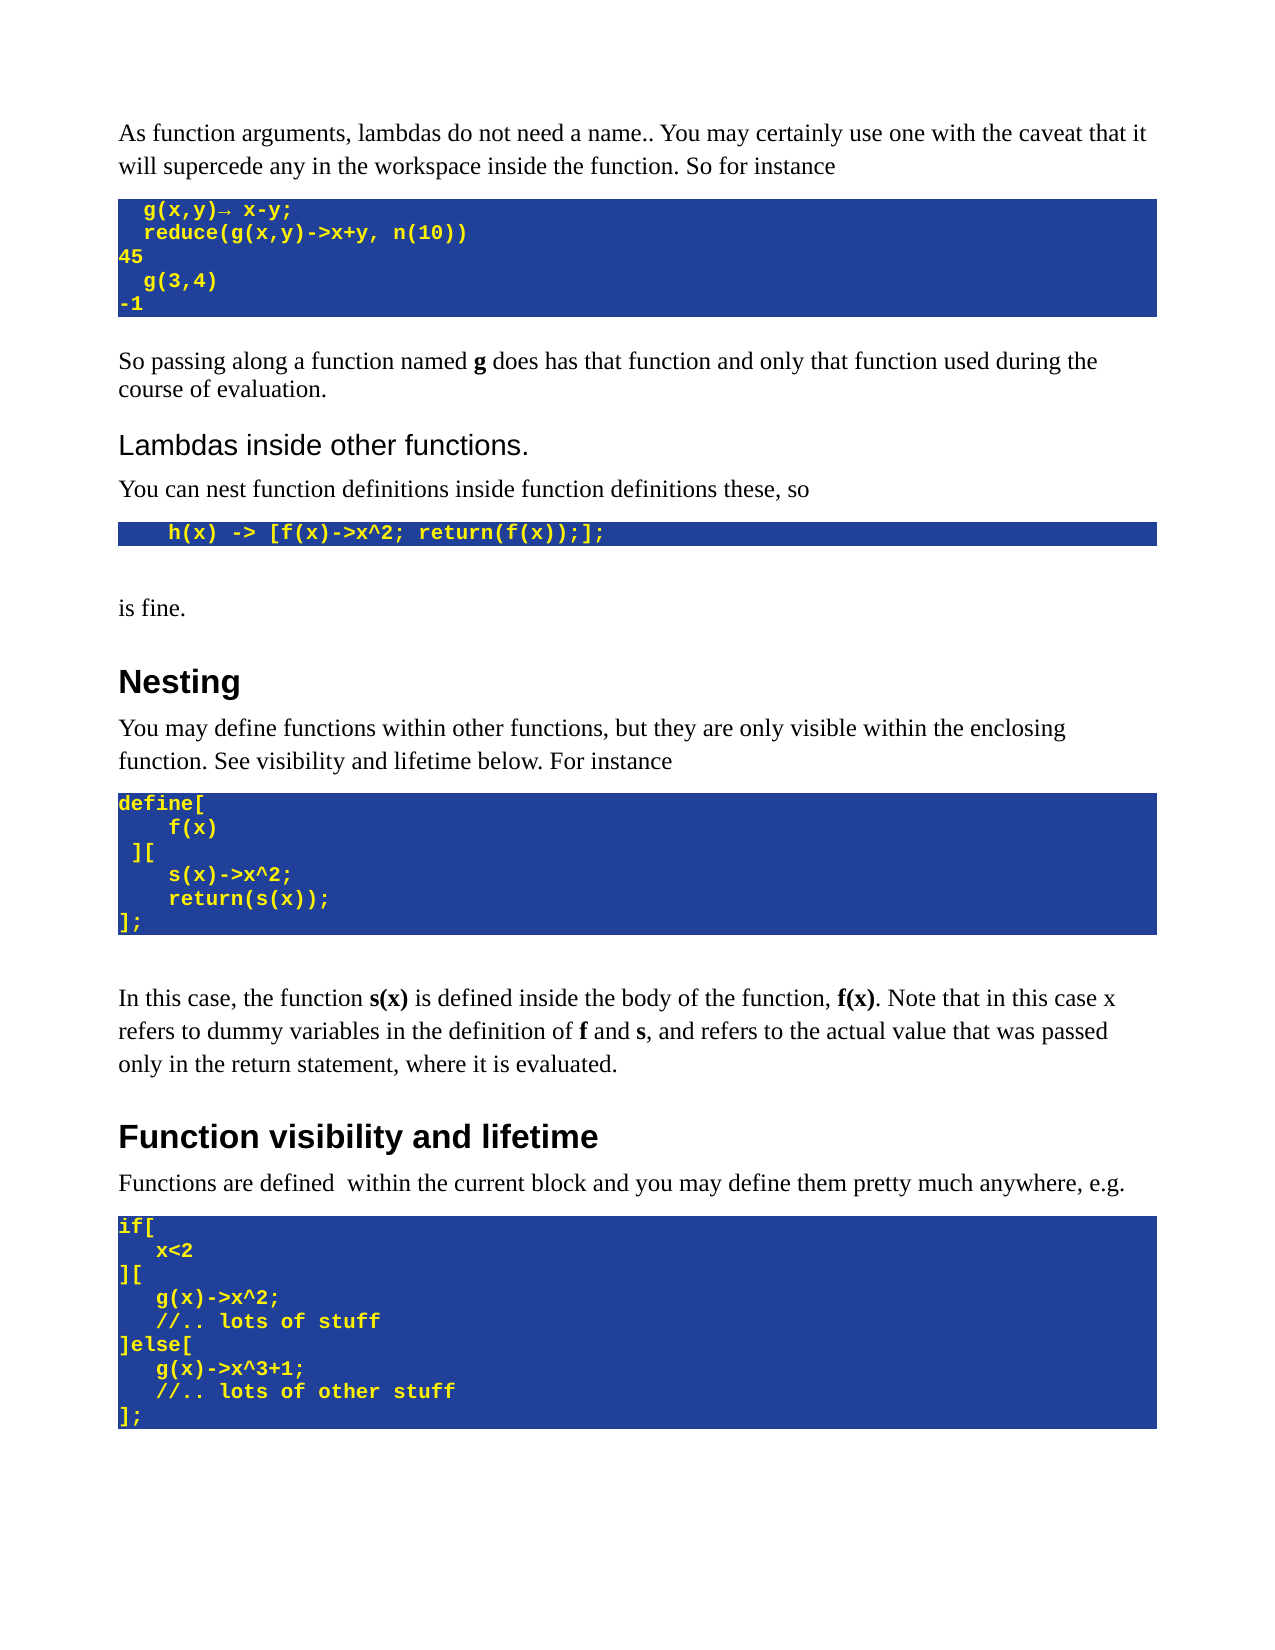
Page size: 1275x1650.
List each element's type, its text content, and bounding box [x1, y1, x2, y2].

text You can nest function definitions inside function definitions these, so [118, 474, 1157, 503]
text define[ [118, 793, 1157, 817]
subtitle Lambdas inside other functions. [118, 428, 1157, 462]
subtitle Nesting [118, 662, 1157, 700]
text ][ [118, 1263, 1157, 1287]
text You may define functions within other functions, but they are only visible within the enclosing function. See visibility and lifetime below. For instance [118, 713, 1157, 774]
text s(x)->x^2; [118, 864, 1157, 888]
text So passing along a function named g does has that function and only that function used during the course of evaluation. [118, 346, 1157, 403]
text x<2 [118, 1240, 1157, 1263]
text In this case, the function s(x) is defined inside the body of the function, f(x). Note that in this case x refers to dummy variables in the definition of f and s, and refers to the actual value that was passed only in the return statement, where it is evaluated. [118, 983, 1157, 1078]
text ]else[ [118, 1334, 1157, 1358]
text Functions are defined within the current block and you may define them pretty much anywhere, e.g. [118, 1168, 1157, 1197]
text reduce(g(x,y)->x+y, n(10)) [118, 222, 1157, 246]
text g(x)->x^2; [118, 1287, 1157, 1311]
text if[ [118, 1216, 1157, 1240]
text ]; [118, 1405, 1157, 1429]
text f(x) [118, 817, 1157, 841]
text g(3,4) [118, 270, 1157, 293]
text 45 [118, 246, 1157, 270]
text //.. lots of other stuff [118, 1382, 1157, 1405]
text h(x) -> [f(x)->x^2; return(f(x));]; [118, 522, 1157, 546]
text g(x,y)→ x-y; [118, 199, 1157, 222]
text is fine. [118, 593, 1157, 622]
text g(x)->x^3+1; [118, 1358, 1157, 1382]
text ][ [118, 841, 1157, 864]
text //.. lots of stuff [118, 1311, 1157, 1334]
text -1 [118, 293, 1157, 317]
subtitle Function visibility and lifetime [118, 1117, 1157, 1156]
text As function arguments, lambdas do not need a name.. You may certainly use one with the caveat that it will supercede any in the workspace inside the function. So for instance [118, 118, 1157, 180]
text ]; [118, 912, 1157, 935]
text return(s(x)); [118, 888, 1157, 912]
